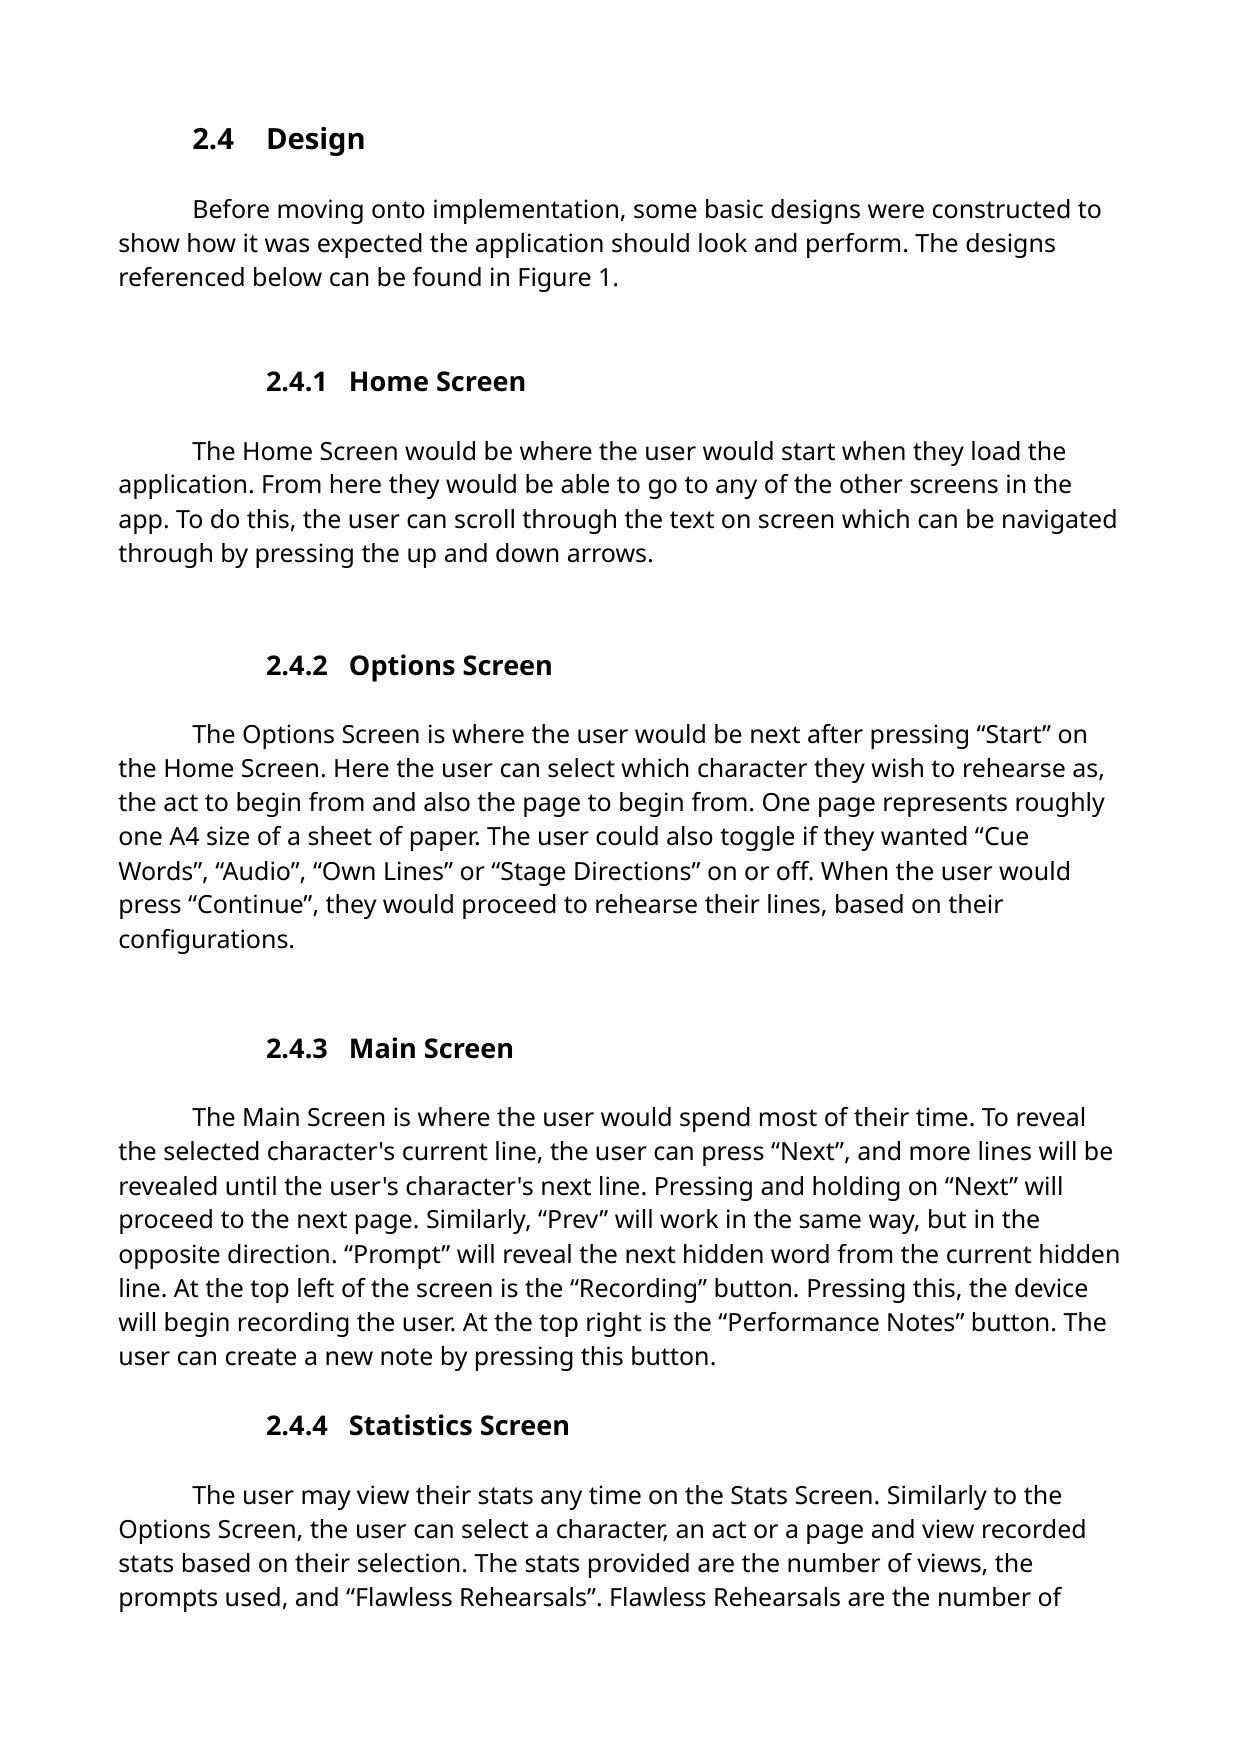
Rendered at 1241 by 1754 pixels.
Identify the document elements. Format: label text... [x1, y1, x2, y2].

text The Options Screen is where the user would be next after pressing “Start” on the Home Screen. Here the user can select which character they wish to rehearse as, the act to begin from and also the page to begin from. One page represents roughly one A4 size of a sheet of paper. The user could also toggle if they wanted “Cue Words”, “Audio”, “Own Lines” or “Stage Directions” on or off. When the user would press “Continue”, they would proceed to rehearse their lines, based on their configurations. [118, 717, 1122, 955]
text The Home Screen would be where the user would start when they load the application. From here they would be able to go to any of the other screens in the app. To do this, the user can scroll through the text on screen which can be navigated through by pressing the up and down arrows. [118, 433, 1122, 569]
text The Main Screen is where the user would spend most of their time. To reveal the selected character's current line, the user can press “Next”, and more lines will be revealed until the user's character's next line. Pressing and holding on “Next” will proceed to the next page. Similarly, “Prev” will work in the same way, but in the opposite direction. “Prompt” will reveal the next hidden word from the current hidden line. At the top left of the screen is the “Recording” button. Pressing this, the device will begin recording the user. At the top right is the “Performance Notes” button. The user can create a new note by pressing this button. [118, 1100, 1122, 1372]
text 2.4.4 Statistics Screen [118, 1407, 1122, 1443]
text 2.4.3 Main Screen [118, 1029, 1122, 1066]
text The user may view their stats any time on the Stats Screen. Similarly to the Options Screen, the user can select a character, an act or a page and view recorded stats based on their selection. The stats provided are the number of views, the prompts used, and “Flawless Rehearsals”. Flawless Rehearsals are the number of [118, 1477, 1122, 1614]
text 2.4.2 Options Screen [118, 646, 1122, 683]
text 2.4.1 Home Screen [118, 362, 1122, 399]
text Before moving onto implementation, some basic designs were constructed to show how it was expected the application should look and perform. The designs referenced below can be found in Figure 1. [118, 192, 1122, 294]
text 2.4 Design [118, 118, 1122, 158]
